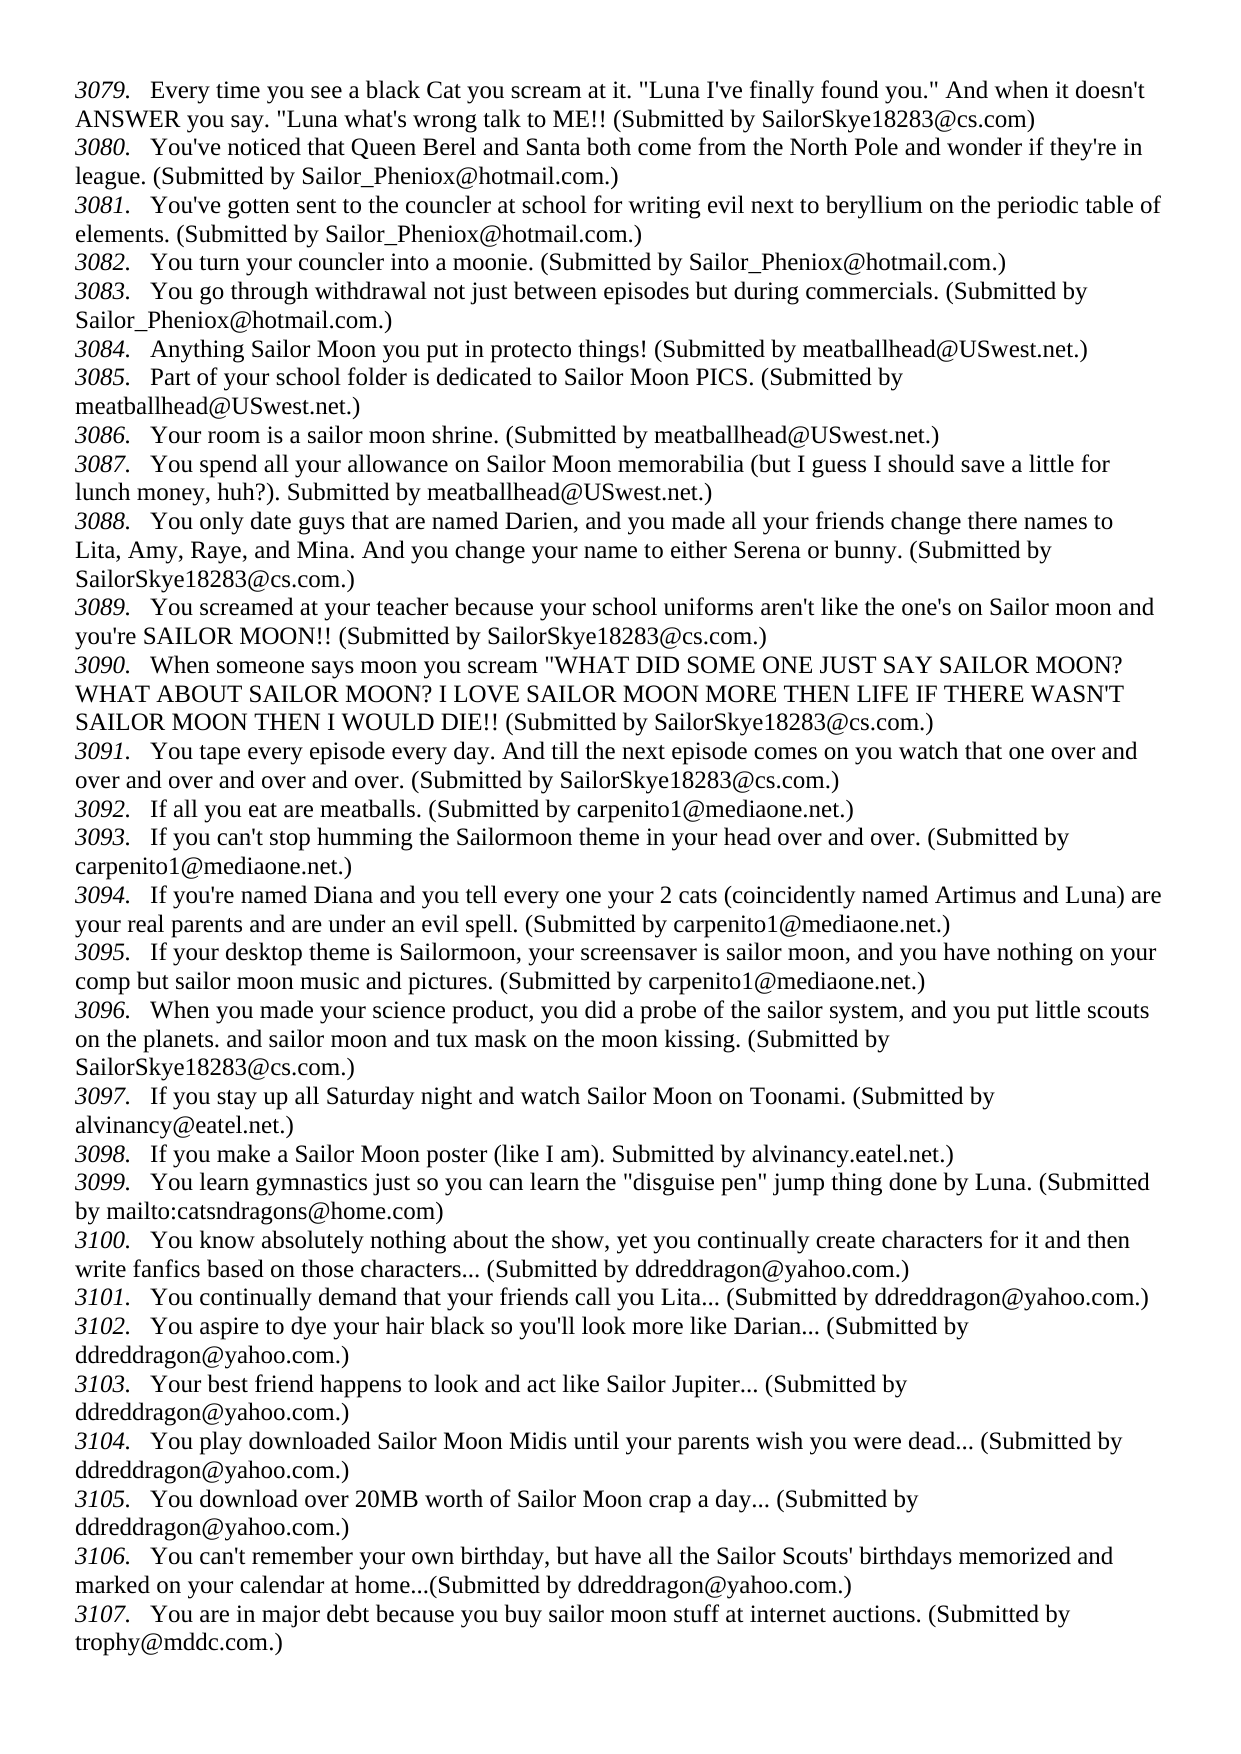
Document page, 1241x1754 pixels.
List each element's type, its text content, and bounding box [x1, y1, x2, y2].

list You tape every episode every day. And till the next episode comes on you watch that one over and over and over and over and over. (Submitted by SailorSkye18283@cs.com.) [75, 736, 1165, 794]
list Anything Sailor Moon you put in protecto things! (Submitted by meatballhead@USwest.net.) [75, 334, 1165, 362]
list If you make a Sailor Moon poster (like I am). Submitted by alvinancy.eatel.net.) [75, 1139, 1165, 1167]
list Your room is a sailor moon shrine. (Submitted by meatballhead@USwest.net.) [75, 420, 1165, 449]
list You learn gymnastics just so you can learn the "disguise pen" jump thing done by Luna. (Submitted by mailto:catsndragons@home.com) [75, 1167, 1165, 1225]
list You continually demand that your friends call you Lita... (Submitted by ddreddragon@yahoo.com.) [75, 1282, 1165, 1311]
list When you made your science product, you did a probe of the sailor system, and you put little scouts on the planets. and sailor moon and tux mask on the moon kissing. (Submitted by SailorSkye18283@cs.com.) [75, 995, 1165, 1081]
list You turn your councler into a moonie. (Submitted by Sailor_Pheniox@hotmail.com.) [75, 247, 1165, 276]
list Your best friend happens to look and act like Sailor Jupiter... (Submitted by ddreddragon@yahoo.com.) [75, 1369, 1165, 1426]
list You play downloaded Sailor Moon Midis until your parents wish you were dead... (Submitted by ddreddragon@yahoo.com.) [75, 1426, 1165, 1484]
list You download over 20MB worth of Sailor Moon crap a day... (Submitted by ddreddragon@yahoo.com.) [75, 1484, 1165, 1541]
list If all you eat are meatballs. (Submitted by carpenito1@mediaone.net.) [75, 794, 1165, 822]
list If you stay up all Saturday night and watch Sailor Moon on Toonami. (Submitted by alvinancy@eatel.net.) [75, 1081, 1165, 1139]
list You screamed at your teacher because your school uniforms aren't like the one's on Sailor moon and you're SAILOR MOON!! (Submitted by SailorSkye18283@cs.com.) [75, 592, 1165, 650]
list When someone says moon you scream "WHAT DID SOME ONE JUST SAY SAILOR MOON? WHAT ABOUT SAILOR MOON? I LOVE SAILOR MOON MORE THEN LIFE IF THERE WASN'T SAILOR MOON THEN I WOULD DIE!! (Submitted by SailorSkye18283@cs.com.) [75, 650, 1165, 736]
list You've gotten sent to the councler at school for writing evil next to beryllium on the periodic table of elements. (Submitted by Sailor_Pheniox@hotmail.com.) [75, 190, 1165, 247]
list If you're named Diana and you tell every one your 2 cats (coincidently named Artimus and Luna) are your real parents and are under an evil spell. (Submitted by carpenito1@mediaone.net.) [75, 880, 1165, 937]
list You go through withdrawal not just between episodes but during commercials. (Submitted by Sailor_Pheniox@hotmail.com.) [75, 276, 1165, 334]
list You know absolutely nothing about the show, yet you continually create characters for it and then write fanfics based on those characters... (Submitted by ddreddragon@yahoo.com.) [75, 1225, 1165, 1282]
list Every time you see a black Cat you scream at it. "Luna I've finally found you." And when it doesn't ANSWER you say. "Luna what's wrong talk to ME!! (Submitted by SailorSkye18283@cs.com) [75, 75, 1165, 132]
list You can't remember your own birthday, but have all the Sailor Scouts' birthdays memorized and marked on your calendar at home...(Submitted by ddreddragon@yahoo.com.) [75, 1541, 1165, 1599]
list You only date guys that are named Darien, and you made all your friends change there names to Lita, Amy, Raye, and Mina. And you change your name to either Serena or bunny. (Submitted by SailorSkye18283@cs.com.) [75, 506, 1165, 592]
list If your desktop theme is Sailormoon, your screensaver is sailor moon, and you have nothing on your comp but sailor moon music and pictures. (Submitted by carpenito1@mediaone.net.) [75, 937, 1165, 995]
list You've noticed that Queen Berel and Santa both come from the North Pole and wonder if they're in league. (Submitted by Sailor_Pheniox@hotmail.com.) [75, 132, 1165, 190]
list You spend all your allowance on Sailor Moon memorabilia (but I guess I should save a little for lunch money, huh?). Submitted by meatballhead@USwest.net.) [75, 449, 1165, 506]
list You aspire to dye your hair black so you'll look more like Darian... (Submitted by ddreddragon@yahoo.com.) [75, 1311, 1165, 1369]
list Part of your school folder is dedicated to Sailor Moon PICS. (Submitted by meatballhead@USwest.net.) [75, 362, 1165, 420]
list You are in major debt because you buy sailor moon stuff at internet auctions. (Submitted by trophy@mddc.com.) [75, 1599, 1165, 1656]
list If you can't stop humming the Sailormoon theme in your head over and over. (Submitted by carpenito1@mediaone.net.) [75, 822, 1165, 880]
